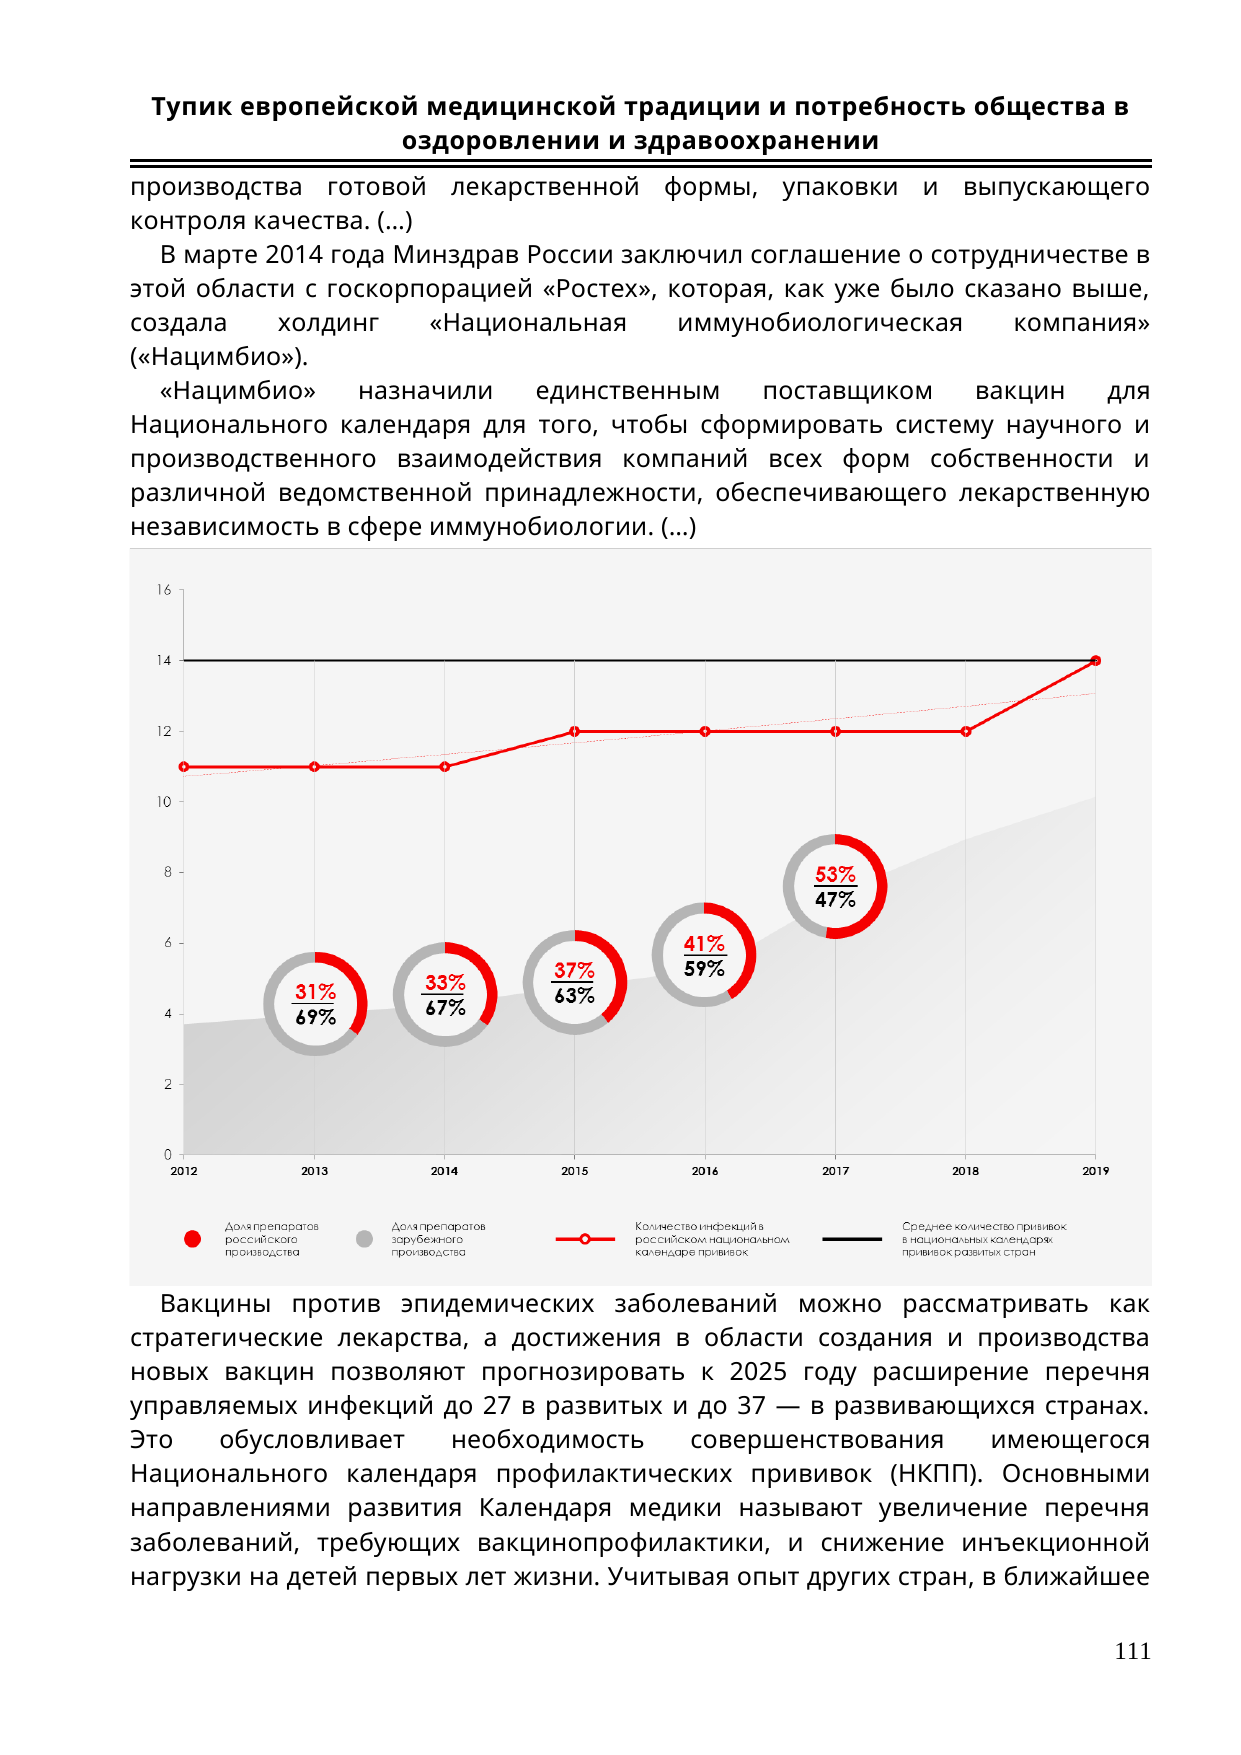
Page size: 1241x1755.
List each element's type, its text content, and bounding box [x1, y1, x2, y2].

text В марте 2014 года Минздрав России заключил соглашение о сотрудничестве в этой области с госкорпорацией «Ростех», которая, как уже было сказано выше, создала холдинг «Национальная иммунобиологическая компания» («Нацимбио»). [130, 236, 1152, 373]
text производства готовой лекарственной формы, упаковки и выпускающего контроля качества. (…) [130, 168, 1152, 236]
text Вакцины против эпидемических заболеваний можно рассматривать как стратегические лекарства, а достижения в области создания и производства новых вакцин позволяют прогнозировать к 2025 году расширение перечня управляемых инфекций до 27 в развитых и до 37 — в развивающихся странах. Это обусловливает необходимость совершенствования имеющегося Национального календаря профилактических прививок (НКПП). Основными направлениями развития Календаря медики называют увеличение перечня заболеваний, требующих вакцинопрофилактики, и снижение инъекционной нагрузки на детей первых лет жизни. Учитывая опыт других стран, в ближайшее [130, 1286, 1152, 1592]
text «Нацимбио» назначили единственным поставщиком вакцин для Национального календаря для того, чтобы сформировать систему научного и производственного взаимодействия компаний всех форм собственности и различной ведомственной принадлежности, обеспечивающего лекарственную независимость в сфере иммунобиологии. (…) [130, 373, 1152, 543]
